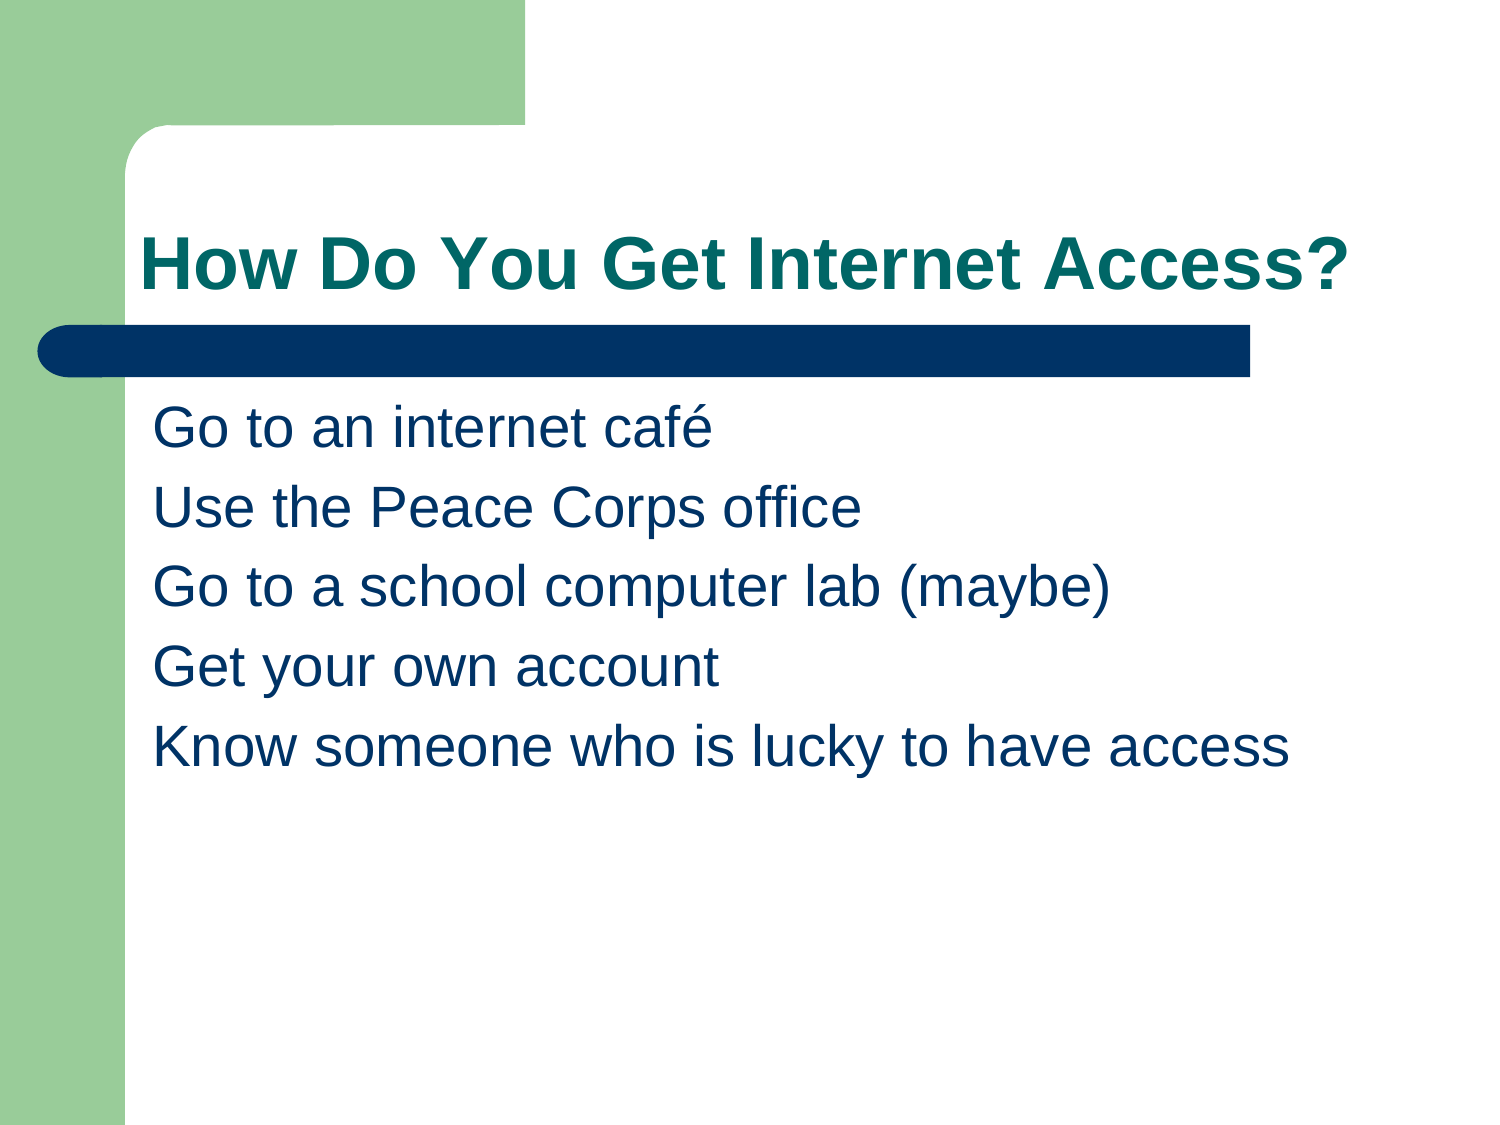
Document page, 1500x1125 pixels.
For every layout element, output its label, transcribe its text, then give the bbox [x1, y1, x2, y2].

list Go to an internet café Use the Peace Corps office Go to a school computer lab (maybe) Get your own account Know someone who is lucky to have access [137, 387, 1400, 999]
title How Do You Get Internet Access? [124, 124, 1425, 313]
